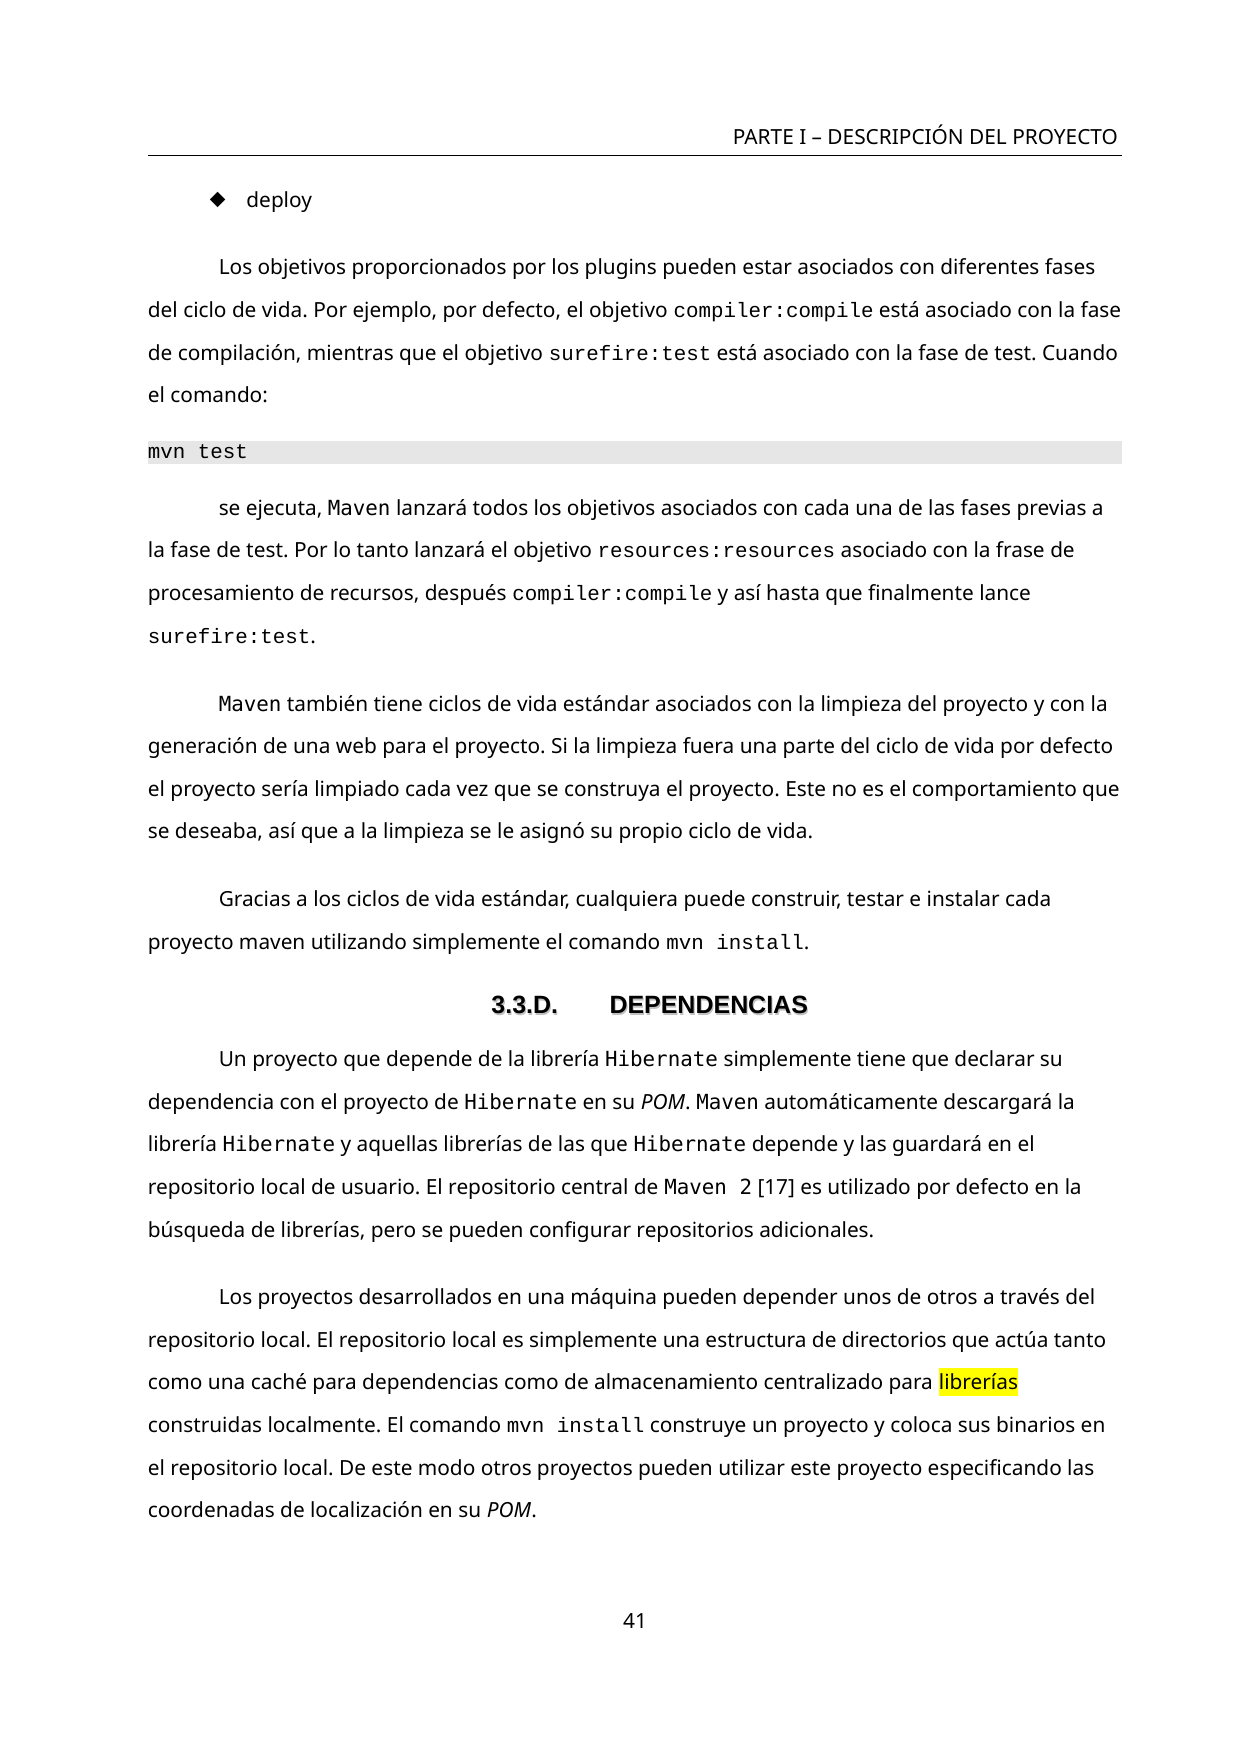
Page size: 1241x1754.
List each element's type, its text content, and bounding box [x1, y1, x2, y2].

text se ejecuta, Maven lanzará todos los objetivos asociados con cada una de las fases previas a la fase de test. Por lo tanto lanzará el objetivo resources:resources asociado con la frase de procesamiento de recursos, después compiler:compile y así hasta que finalmente lance surefire:test. [148, 493, 1122, 649]
text Maven también tiene ciclos de vida estándar asociados con la limpieza del proyecto y con la generación de una web para el proyecto. Si la limpieza fuera una parte del ciclo de vida por defecto el proyecto sería limpiado cada vez que se construya el proyecto. Este no es el comportamiento que se deseaba, así que a la limpieza se le asignó su propio ciclo de vida. [148, 689, 1122, 845]
text Los proyectos desarrollados en una máquina pueden depender unos de otros a través del repositorio local. El repositorio local es simplemente una estructura de directorios que actúa tanto como una caché para dependencias como de almacenamiento centralizado para librerías construidas localmente. El comando mvn install construye un proyecto y coloca sus binarios en el repositorio local. De este modo otros proyectos pueden utilizar este proyecto especificando las coordenadas de localización en su POM. [148, 1282, 1122, 1524]
subtitle Dependencias [177, 991, 1122, 1019]
text Gracias a los ciclos de vida estándar, cualquiera puede construir, testar e instalar cada proyecto maven utilizando simplemente el comando mvn install. [148, 884, 1122, 955]
list deploy [209, 185, 1122, 213]
text mvn test [148, 441, 1122, 464]
text Un proyecto que depende de la librería Hibernate simplemente tiene que declarar su dependencia con el proyecto de Hibernate en su POM. Maven automáticamente descargará la librería Hibernate y aquellas librerías de las que Hibernate depende y las guardará en el repositorio local de usuario. El repositorio central de Maven 2 [17] es utilizado por defecto en la búsqueda de librerías, pero se pueden configurar repositorios adicionales. [148, 1044, 1122, 1243]
text Los objetivos proporcionados por los plugins pueden estar asociados con diferentes fases del ciclo de vida. Por ejemplo, por defecto, el objetivo compiler:compile está asociado con la fase de compilación, mientras que el objetivo surefire:test está asociado con la fase de test. Cuando el comando: [148, 252, 1122, 409]
